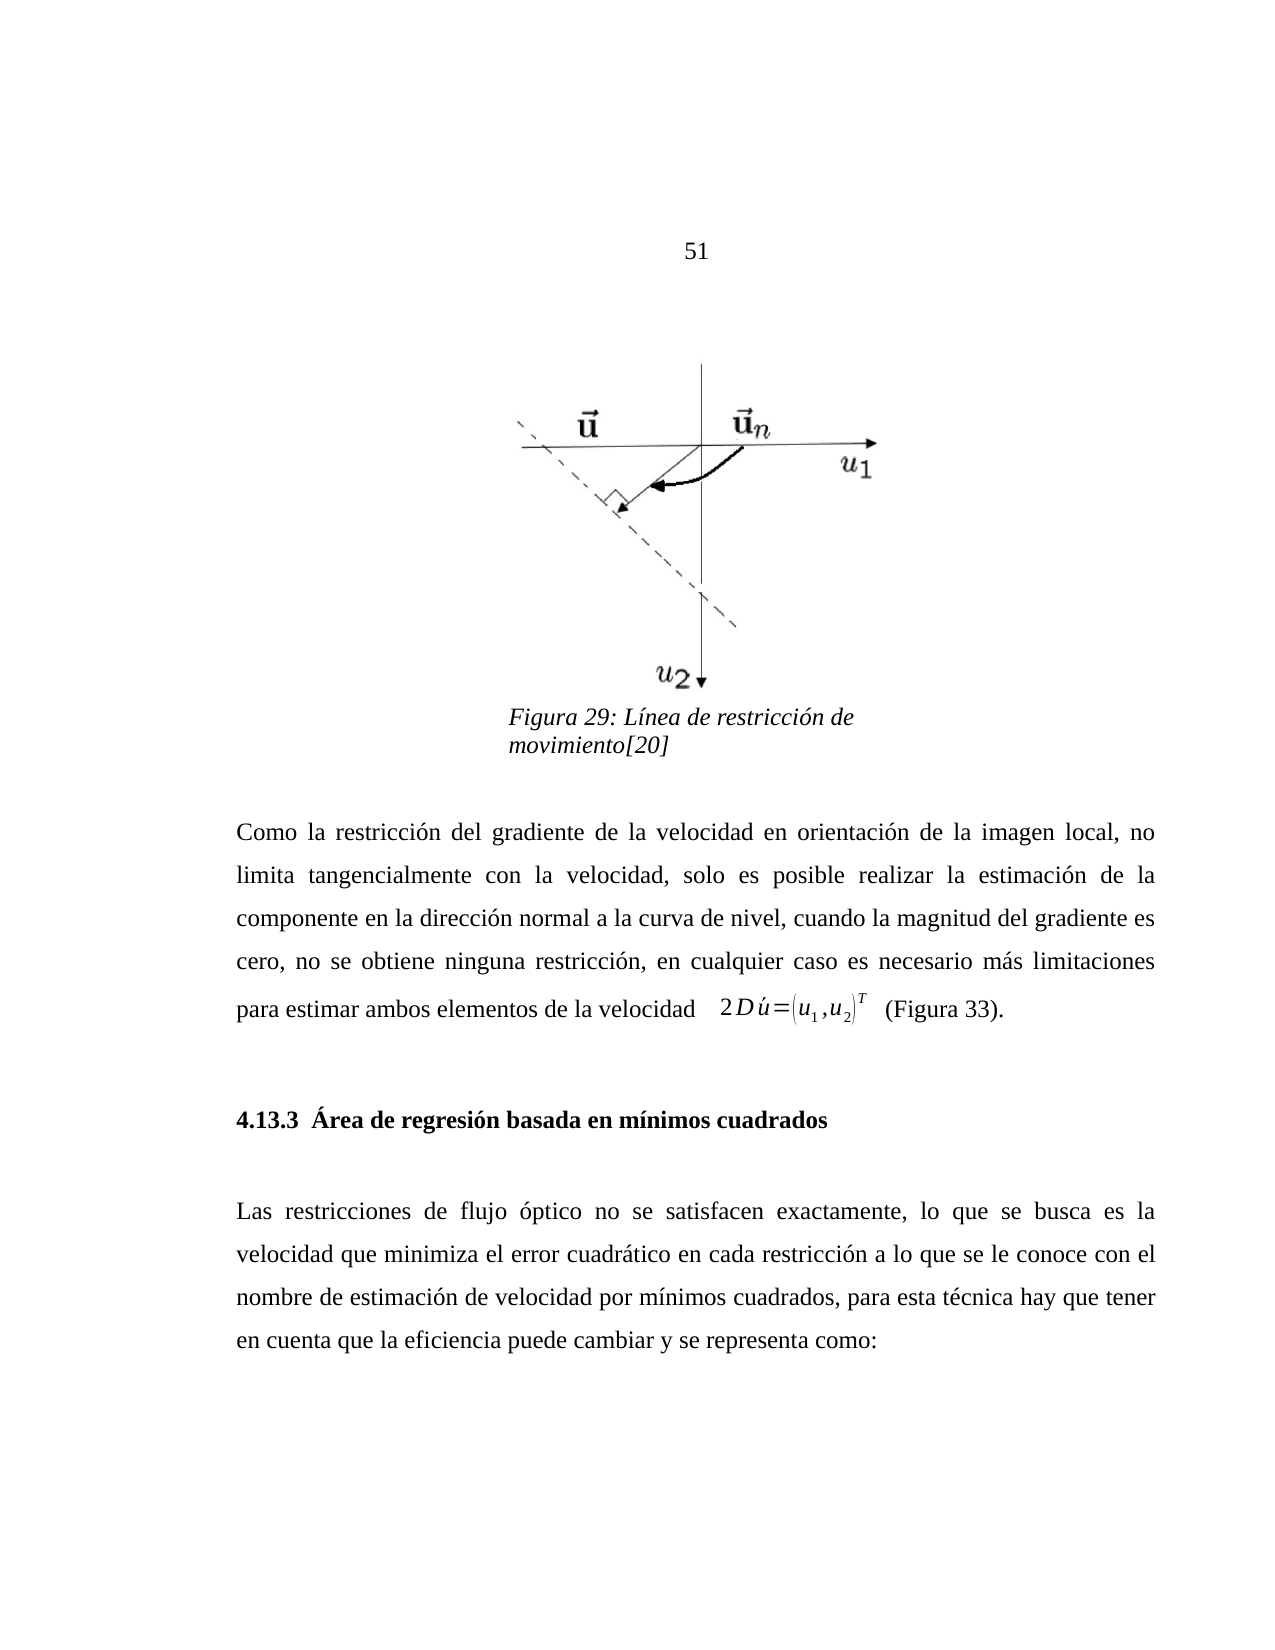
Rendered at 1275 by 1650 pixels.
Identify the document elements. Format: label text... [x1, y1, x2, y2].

text Como la restricción del gradiente de la velocidad en orientación de la imagen local, no limita tangencialmente con la velocidad, solo es posible realizar la estimación de la componente en la dirección normal a la curva de nivel, cuando la magnitud del gradiente es cero, no se obtiene ninguna restricción, en cualquier caso es necesario más limitaciones para estimar ambos elementos de la velocidad (Figura 33). [236, 817, 1157, 1027]
text Las restricciones de flujo óptico no se satisfacen exactamente, lo que se busca es la velocidad que minimiza el error cuadrático en cada restricción a lo que se le conoce con el nombre de estimación de velocidad por mínimos cuadrados, para esta técnica hay que tener en cuenta que la eficiencia puede cambiar y se representa como: [236, 1196, 1157, 1354]
subtitle Área de regresión basada en mínimos cuadrados [236, 1106, 1157, 1134]
text Figura 29: Línea de restricción de movimiento[20] [508, 697, 885, 759]
picture [508, 350, 885, 697]
